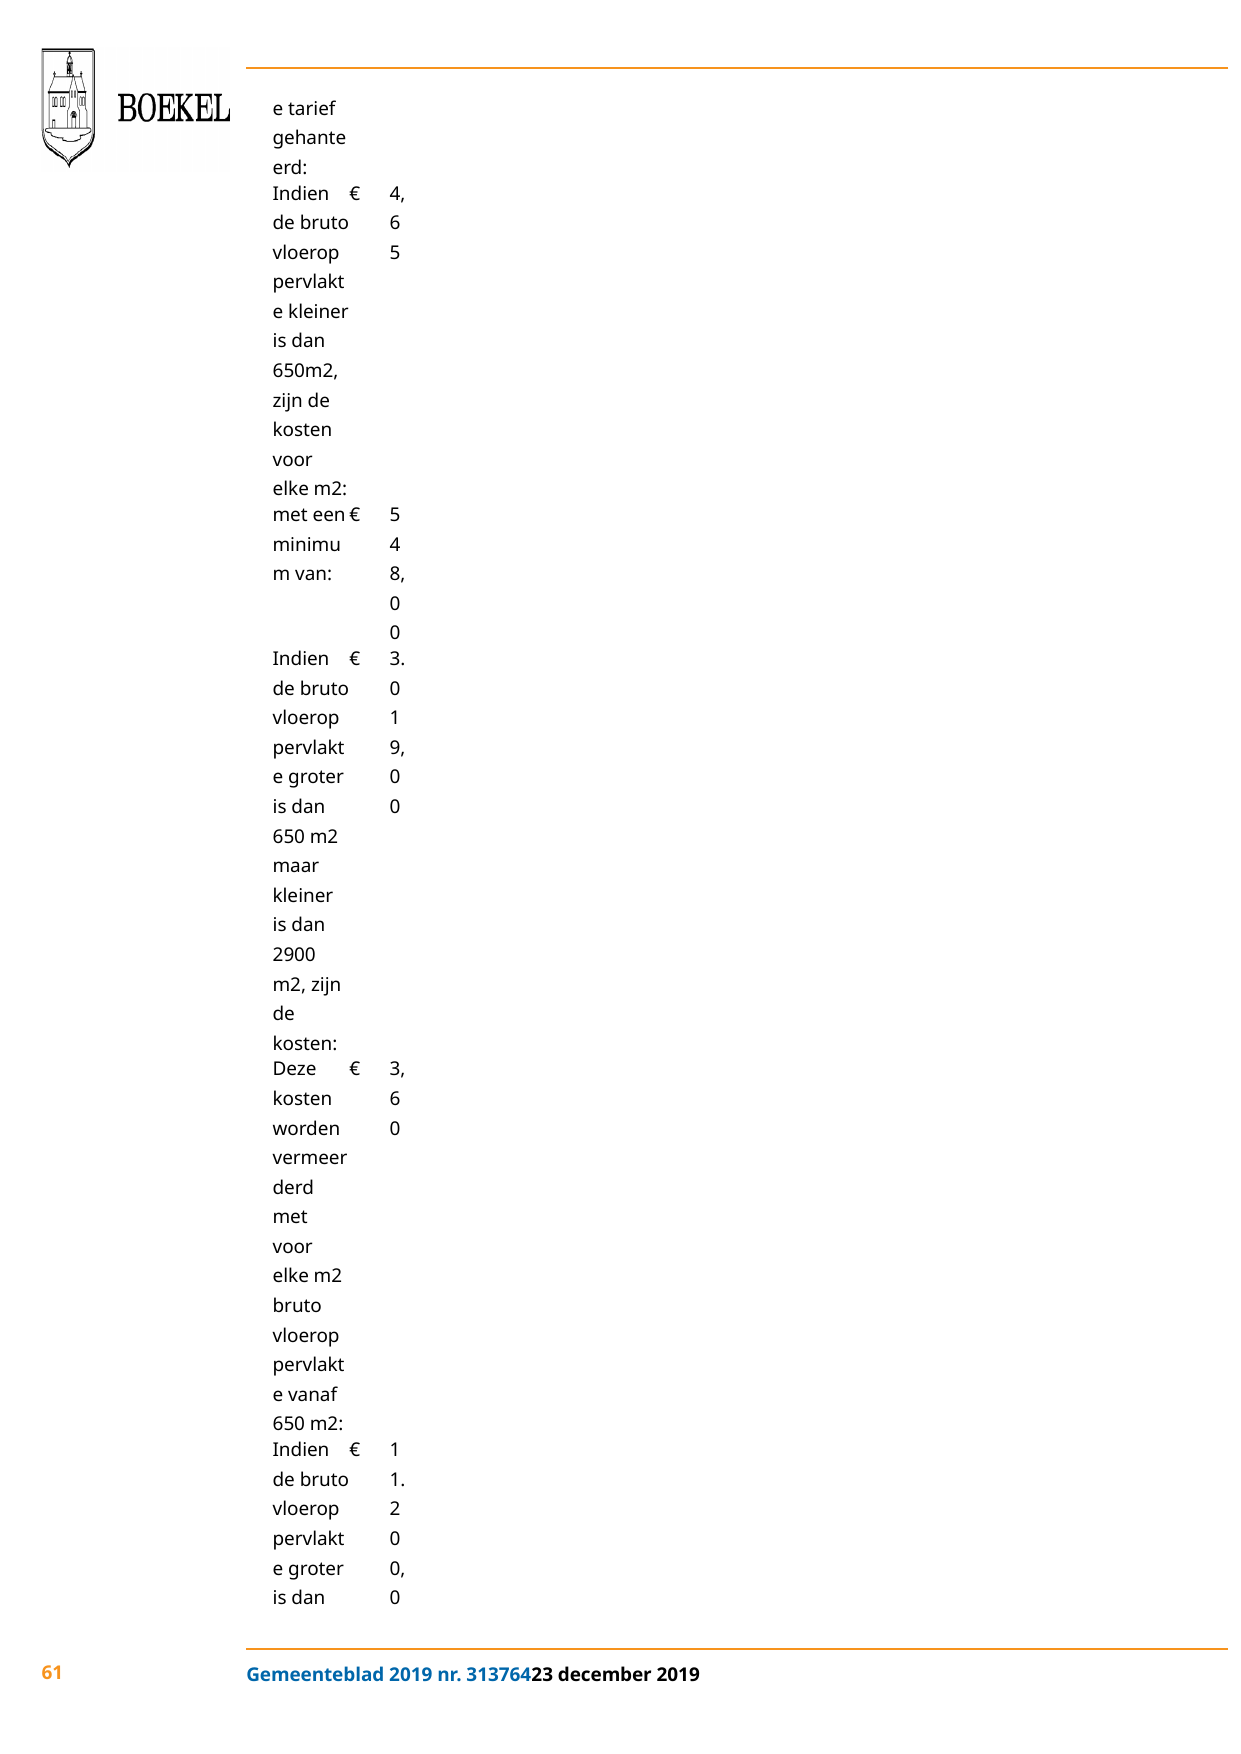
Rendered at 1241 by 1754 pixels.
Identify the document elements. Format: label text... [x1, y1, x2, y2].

table_cell [830, 1436, 870, 1610]
table_cell 11.200,0 [389, 1436, 409, 1610]
table_cell [369, 180, 389, 501]
table_cell [429, 1056, 469, 1436]
table_cell [951, 1056, 991, 1436]
table_cell [510, 1056, 549, 1436]
table_cell [911, 1056, 951, 1436]
table_cell [911, 501, 951, 645]
table_cell [590, 645, 630, 1056]
table_cell [911, 180, 951, 501]
table_cell [951, 180, 991, 501]
table_cell [790, 95, 830, 180]
table_cell [790, 1056, 830, 1436]
table_cell [510, 501, 549, 645]
table_cell [750, 1056, 790, 1436]
table_cell [550, 95, 590, 180]
table_cell 4,65 [389, 180, 409, 501]
table_cell e tarief gehanteerd: [273, 95, 349, 180]
table_cell [248, 501, 272, 645]
table_cell [1071, 95, 1111, 180]
table_cell [469, 501, 509, 645]
table_cell [1031, 1056, 1071, 1436]
table_cell [710, 501, 750, 645]
table_cell [349, 95, 369, 180]
table_cell € [349, 180, 369, 501]
table_cell € [349, 1436, 369, 1610]
table_cell [870, 180, 911, 501]
table_cell [429, 645, 469, 1056]
table_cell [469, 1056, 509, 1436]
table_cell [670, 1056, 710, 1436]
table_cell [870, 645, 911, 1056]
table_cell [830, 501, 870, 645]
table_cell [710, 1436, 750, 1610]
table_cell [409, 95, 429, 180]
table_cell 3.019,00 [389, 645, 409, 1056]
table_cell [630, 1436, 670, 1610]
table_cell [590, 1056, 630, 1436]
table_cell [590, 95, 630, 180]
table_cell Deze kosten worden vermeerderd met voor elke m2 bruto vloeroppervlakte vanaf 650 m2: [273, 1056, 349, 1436]
table_cell [550, 1056, 590, 1436]
table_cell [670, 1436, 710, 1610]
table_cell [670, 501, 710, 645]
table_cell € [349, 1056, 369, 1436]
table_cell [469, 645, 509, 1056]
table_cell [1071, 501, 1111, 645]
table_cell [991, 1436, 1031, 1610]
table_cell [550, 1436, 590, 1610]
table_cell [369, 501, 389, 645]
table_cell [830, 1056, 870, 1436]
table_cell [630, 645, 670, 1056]
table_cell [870, 95, 911, 180]
table_cell [670, 645, 710, 1056]
table_cell [790, 180, 830, 501]
table_cell 3,60 [389, 1056, 409, 1436]
table_cell [790, 645, 830, 1056]
table_cell [750, 501, 790, 645]
table_cell [409, 501, 429, 645]
table_cell [710, 645, 750, 1056]
table_cell [991, 95, 1031, 180]
table_cell [870, 1436, 911, 1610]
table_cell [710, 1056, 750, 1436]
table_cell [1111, 501, 1152, 645]
table_cell [991, 180, 1031, 501]
table_cell [1111, 95, 1152, 180]
table_cell [409, 1436, 429, 1610]
table_cell [1111, 1436, 1152, 1610]
table_cell 548,00 [389, 501, 409, 645]
table_cell [951, 1436, 991, 1610]
table_cell Indien de bruto vloeroppervlakte groter is dan 650 m2 maar kleiner is dan 2900 m2, zijn de kosten: [273, 645, 349, 1056]
table_cell [469, 180, 509, 501]
table_cell [550, 180, 590, 501]
table_cell [630, 95, 670, 180]
table_cell [369, 645, 389, 1056]
table_cell [1031, 95, 1071, 180]
table_cell [911, 645, 951, 1056]
table_cell [429, 501, 469, 645]
table_cell [790, 501, 830, 645]
table_cell [951, 95, 991, 180]
table_cell [510, 180, 549, 501]
table_cell [469, 95, 509, 180]
table_cell [1031, 645, 1071, 1056]
table_cell [590, 501, 630, 645]
table_cell [830, 180, 870, 501]
table_cell [550, 645, 590, 1056]
table_cell [550, 501, 590, 645]
table_cell [630, 501, 670, 645]
table_cell [1031, 501, 1071, 645]
table_cell [1071, 1436, 1111, 1610]
table_cell [1031, 180, 1071, 501]
table_cell [670, 180, 710, 501]
table_cell [1071, 645, 1111, 1056]
table_cell [389, 95, 409, 180]
table_cell [429, 1436, 469, 1610]
table_cell [510, 95, 549, 180]
table_cell [991, 501, 1031, 645]
table_cell [369, 95, 389, 180]
table_cell [1071, 1056, 1111, 1436]
table_cell € [349, 501, 369, 645]
table_cell [870, 1056, 911, 1436]
table_cell [911, 1436, 951, 1610]
table_cell [469, 1436, 509, 1610]
table_cell [630, 180, 670, 501]
table_cell [429, 180, 469, 501]
table_cell [870, 501, 911, 645]
table_cell [991, 645, 1031, 1056]
table_cell [1071, 180, 1111, 501]
table_cell met een minimum van: [273, 501, 349, 645]
table_cell [369, 1056, 389, 1436]
table_cell [248, 1436, 272, 1610]
picture [41, 47, 231, 172]
table_cell [750, 1436, 790, 1610]
table_cell [991, 1056, 1031, 1436]
table_cell [510, 645, 549, 1056]
table_cell [409, 180, 429, 501]
table_cell [248, 1056, 272, 1436]
table_cell [750, 95, 790, 180]
table_cell [710, 180, 750, 501]
table_cell [951, 501, 991, 645]
table_cell [248, 180, 272, 501]
table_cell [590, 1436, 630, 1610]
table_cell € [349, 645, 369, 1056]
table_cell [710, 95, 750, 180]
table_cell [830, 645, 870, 1056]
table_cell [590, 180, 630, 501]
table_cell [510, 1436, 549, 1610]
table_cell [409, 645, 429, 1056]
table_cell [951, 645, 991, 1056]
table_cell [911, 95, 951, 180]
table_cell Indien de bruto vloeroppervlakte kleiner is dan 650m2, zijn de kosten voor elke m2: [273, 180, 349, 501]
table_cell [1111, 645, 1152, 1056]
table_cell [248, 95, 272, 180]
table_cell [409, 1056, 429, 1436]
table_cell [750, 645, 790, 1056]
table_cell [630, 1056, 670, 1436]
table_cell [248, 645, 272, 1056]
table_cell [1111, 180, 1152, 501]
table_cell [790, 1436, 830, 1610]
table_cell [1031, 1436, 1071, 1610]
table_cell [369, 1436, 389, 1610]
table_cell [429, 95, 469, 180]
table_cell Indien de bruto vloeroppervlakte groter is dan [273, 1436, 349, 1610]
table_cell [830, 95, 870, 180]
table_cell [670, 95, 710, 180]
table_cell [1111, 1056, 1152, 1436]
table_cell [750, 180, 790, 501]
